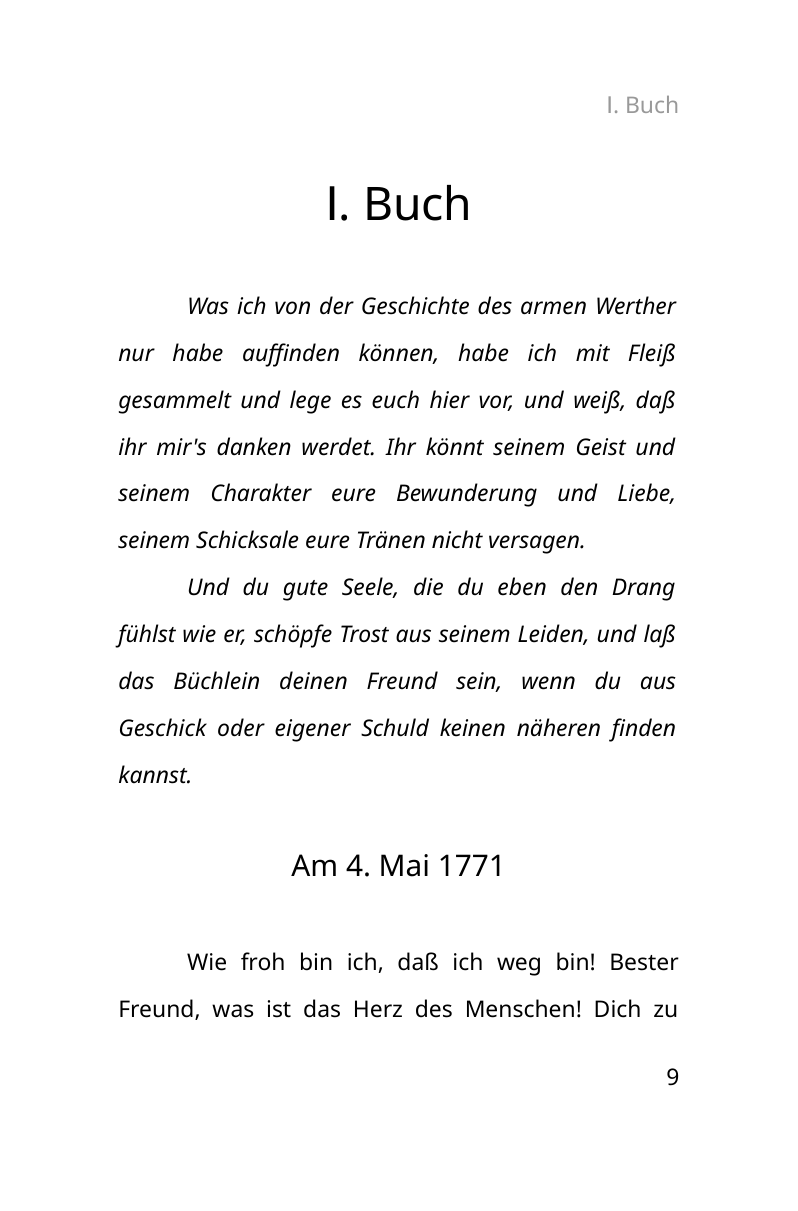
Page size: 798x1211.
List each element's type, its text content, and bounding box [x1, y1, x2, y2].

text Wie froh bin ich, daß ich weg bin! Bester Freund, was ist das Herz des Menschen! Dich zu [118, 909, 679, 1024]
text Was ich von der Geschichte des armen Werther nur habe auffinden können, habe ich mit Fleiß gesammelt und lege es euch hier vor, und weiß, daß ihr mir's danken werdet. Ihr könnt seinem Geist und seinem Charakter eure Bewunderung und Liebe, seinem Schicksale eure Tränen nicht versagen. [118, 246, 679, 556]
subtitle Ⅰ. Buch [118, 149, 679, 234]
subtitle Am 4. Mai 1771 [118, 841, 679, 886]
text Und du gute Seele, die du eben den Drang fühlst wie er, schöpfe Trost aus seinem Leiden, und laß das Büchlein deinen Freund sein, wenn du aus Geschick oder eigener Schuld keinen näheren finden kannst. [118, 571, 679, 790]
